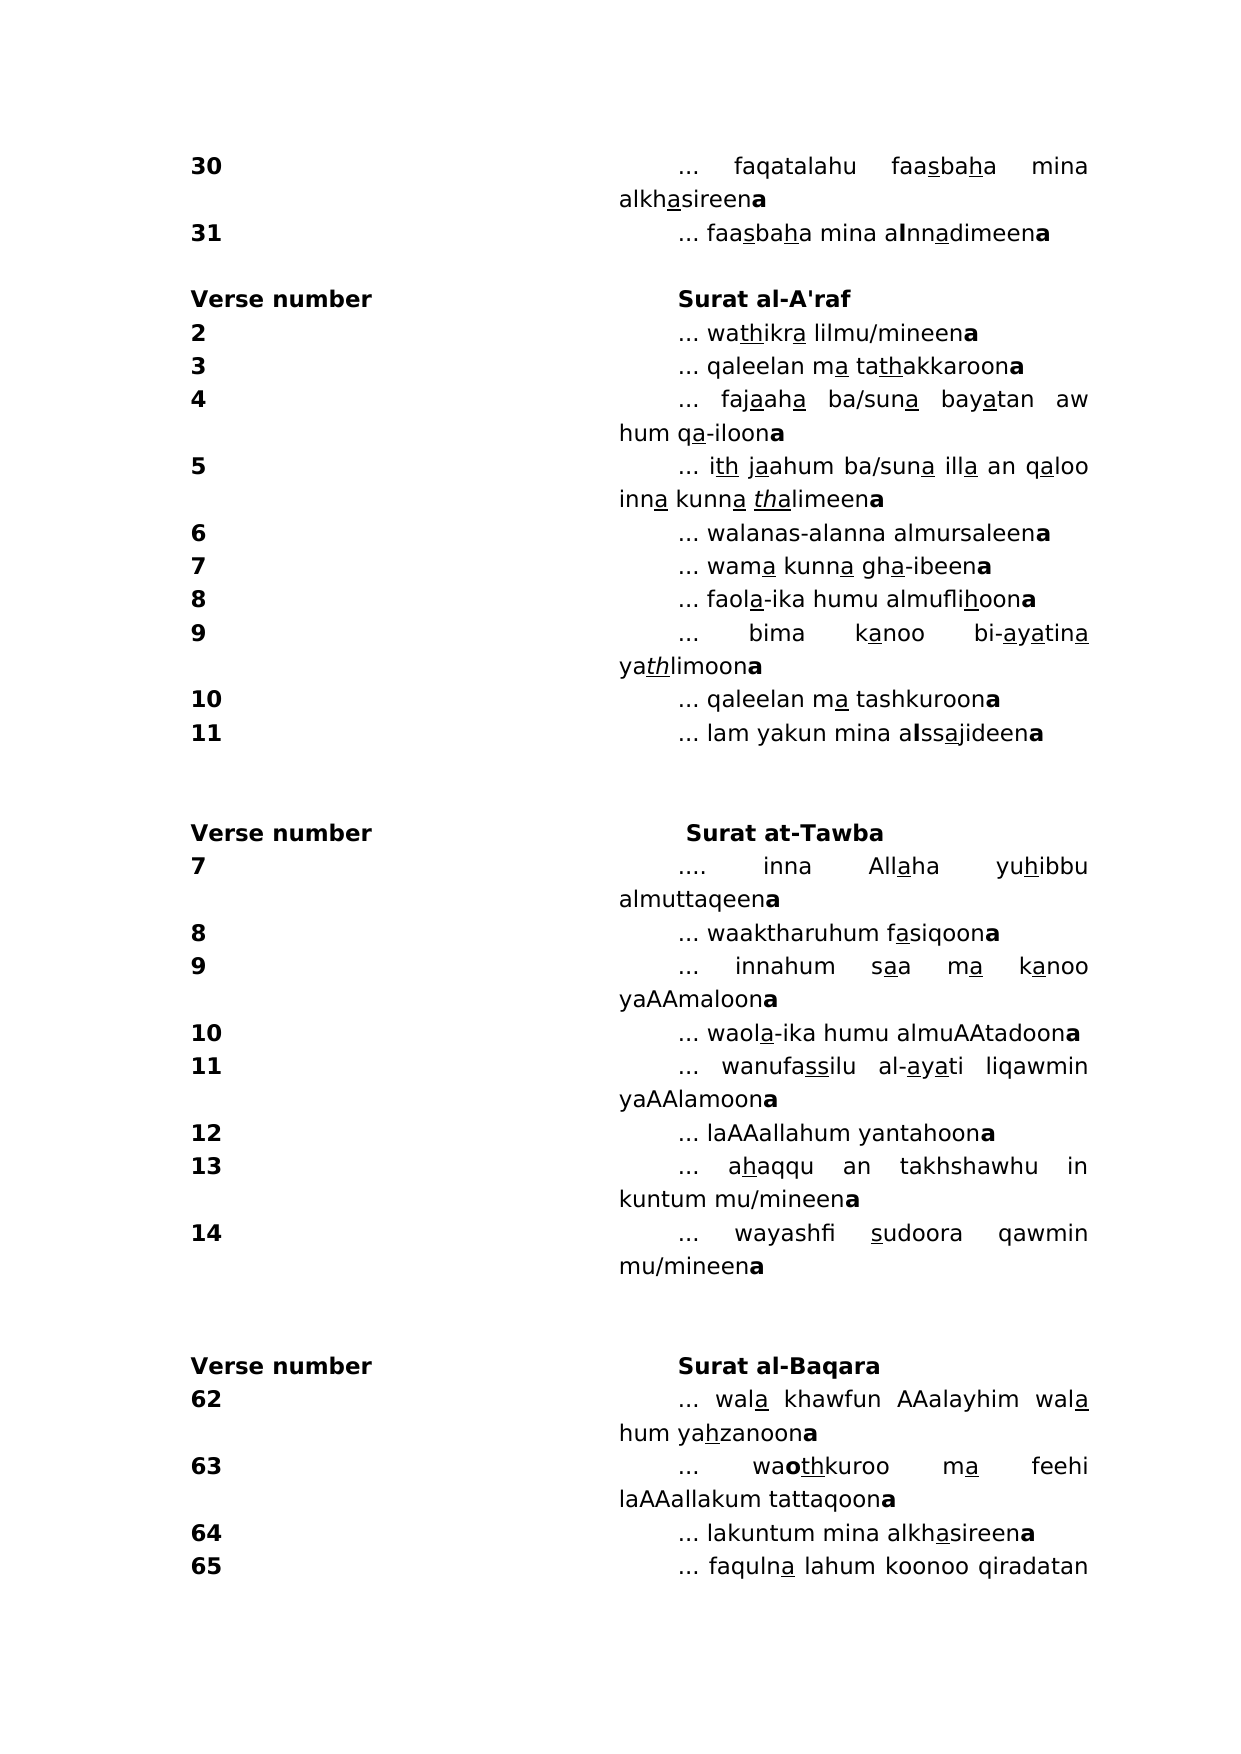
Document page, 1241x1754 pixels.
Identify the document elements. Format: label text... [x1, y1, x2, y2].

table_cell 10 [131, 681, 619, 714]
table_cell ... wathikra lilmu/mineena [619, 314, 1106, 348]
table_cell 65 [131, 1548, 619, 1581]
table_cell Surat at-Tawba [619, 814, 1106, 848]
table_cell [619, 248, 1106, 281]
table_cell 11 [131, 714, 619, 748]
table_cell 6 [131, 514, 619, 548]
table_cell ... faqatalahu faasbaha mina alkhasireena [619, 148, 1106, 214]
table_cell 9 [131, 948, 619, 1014]
table_cell 11 [131, 1048, 619, 1114]
table_cell ... waola-ika humu almuAAtadoona [619, 1014, 1106, 1048]
table_cell [131, 1281, 619, 1314]
table_cell Verse number [131, 814, 619, 848]
table_cell 7 [131, 848, 619, 914]
table_cell [131, 748, 619, 781]
table_cell 7 [131, 548, 619, 581]
table_cell ... faola-ika humu almuflihoona [619, 581, 1106, 614]
table_cell .... inna Allaha yuhibbu almuttaqeena [619, 848, 1106, 914]
table_cell 31 [131, 214, 619, 248]
table_cell [619, 1314, 1106, 1348]
table_cell ... waothkuroo ma feehi laAAallakum tattaqoona [619, 1448, 1106, 1514]
table_cell ... laAAallahum yantahoona [619, 1114, 1106, 1148]
table_cell 4 [131, 381, 619, 448]
table_cell 12 [131, 1114, 619, 1148]
table_cell ... walanas-alanna almursaleena [619, 514, 1106, 548]
table_cell ... ith jaahum ba/suna illa an qaloo inna kunna thalimeena [619, 448, 1106, 514]
table_cell ... lakuntum mina alkhasireena [619, 1514, 1106, 1548]
table_cell Verse number [131, 1348, 619, 1381]
table_cell 62 [131, 1381, 619, 1448]
table_cell [131, 248, 619, 281]
table_cell 30 [131, 148, 619, 214]
table_cell ... bima kanoo bi-ayatina yathlimoona [619, 614, 1106, 681]
table_cell ... waaktharuhum fasiqoona [619, 914, 1106, 948]
table_cell 8 [131, 914, 619, 948]
table_cell Surat al-A'raf [619, 281, 1106, 314]
table_cell [619, 748, 1106, 781]
table_cell ... faasbaha mina alnnadimeena [619, 214, 1106, 248]
table_cell 10 [131, 1014, 619, 1048]
table_cell ... wama kunna gha-ibeena [619, 548, 1106, 581]
table_cell [131, 781, 619, 814]
table_cell 63 [131, 1448, 619, 1514]
table_cell ... qaleelan ma tashkuroona [619, 681, 1106, 714]
table_cell ... wala khawfun AAalayhim wala hum yahzanoona [619, 1381, 1106, 1448]
table_cell ... faqulna lahum koonoo qiradatan [619, 1548, 1106, 1581]
table_cell 8 [131, 581, 619, 614]
table_cell [619, 1281, 1106, 1314]
table_cell ... wanufassilu al-ayati liqawmin yaAAlamoona [619, 1048, 1106, 1114]
table_cell 5 [131, 448, 619, 514]
table_cell 9 [131, 614, 619, 681]
table_cell ... innahum saa ma kanoo yaAAmaloona [619, 948, 1106, 1014]
table_cell 14 [131, 1214, 619, 1281]
table_cell ... wayashfi sudoora qawmin mu/mineena [619, 1214, 1106, 1281]
table_cell [131, 1314, 619, 1348]
table_cell 3 [131, 348, 619, 381]
table_cell ... ahaqqu an takhshawhu in kuntum mu/mineena [619, 1148, 1106, 1214]
table_cell 2 [131, 314, 619, 348]
table_cell 64 [131, 1514, 619, 1548]
table_cell ... lam yakun mina alssajideena [619, 714, 1106, 748]
table_cell ... fajaaha ba/suna bayatan aw hum qa-iloona [619, 381, 1106, 448]
table_cell ... qaleelan ma tathakkaroona [619, 348, 1106, 381]
table_cell 13 [131, 1148, 619, 1214]
table_cell Verse number [131, 281, 619, 314]
table_cell Surat al-Baqara [619, 1348, 1106, 1381]
table_cell [619, 781, 1106, 814]
